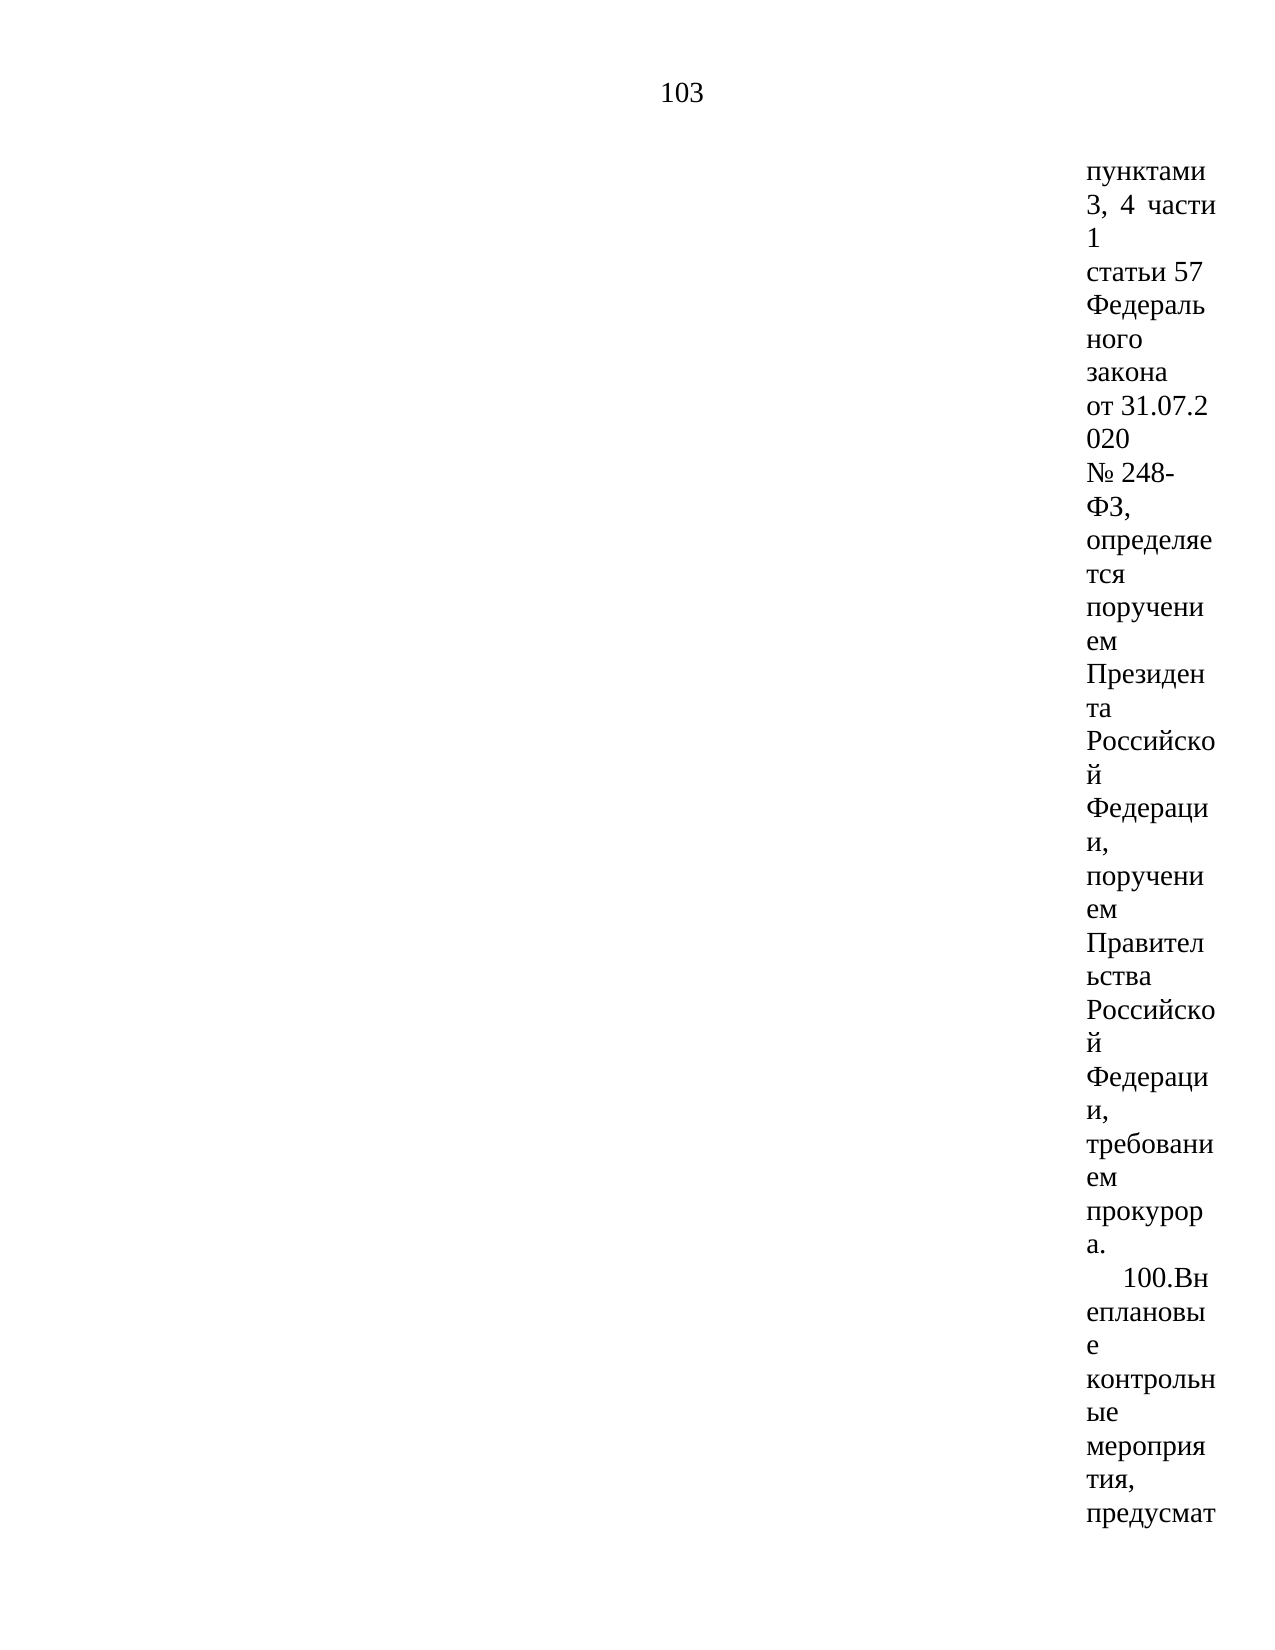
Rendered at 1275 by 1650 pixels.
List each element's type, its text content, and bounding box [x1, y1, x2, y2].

list Внеплановые контрольные мероприятия, предусмат [1048, 1260, 1216, 1528]
list пунктами 3, 4 части 1 статьи 57 Федерального закона от 31.07.2020 № 248-ФЗ, определяется поручением Президента Российской Федерации, поручением Правительства Российской Федерации, требованием прокурора. [1048, 153, 1216, 1260]
